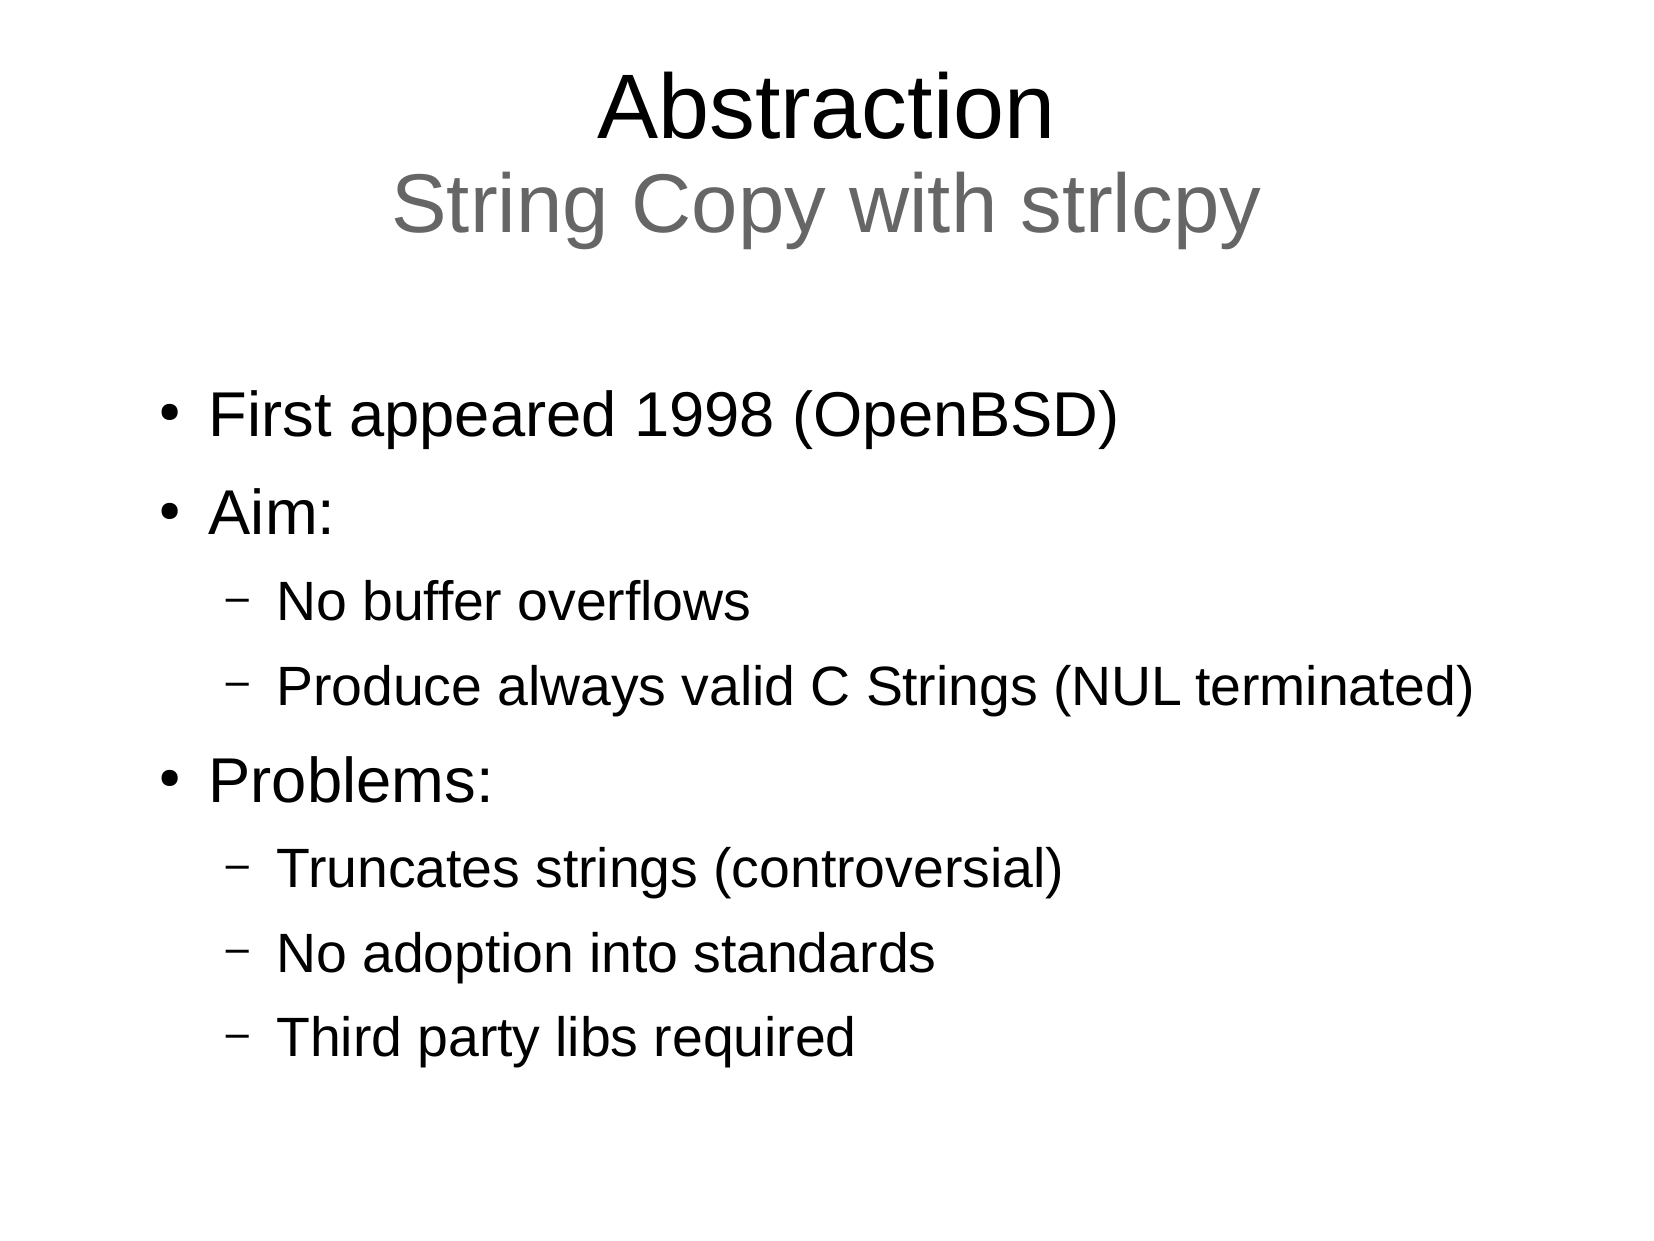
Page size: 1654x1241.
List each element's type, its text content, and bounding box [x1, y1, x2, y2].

title Abstraction String Copy with strlcpy [82, 49, 1571, 257]
list First appeared 1998 (OpenBSD) Aim: No buffer overflows Produce always valid C Strings (NUL terminated) Problems: Truncates strings (controversial) No adoption into standards Third party libs required [141, 378, 1501, 1099]
